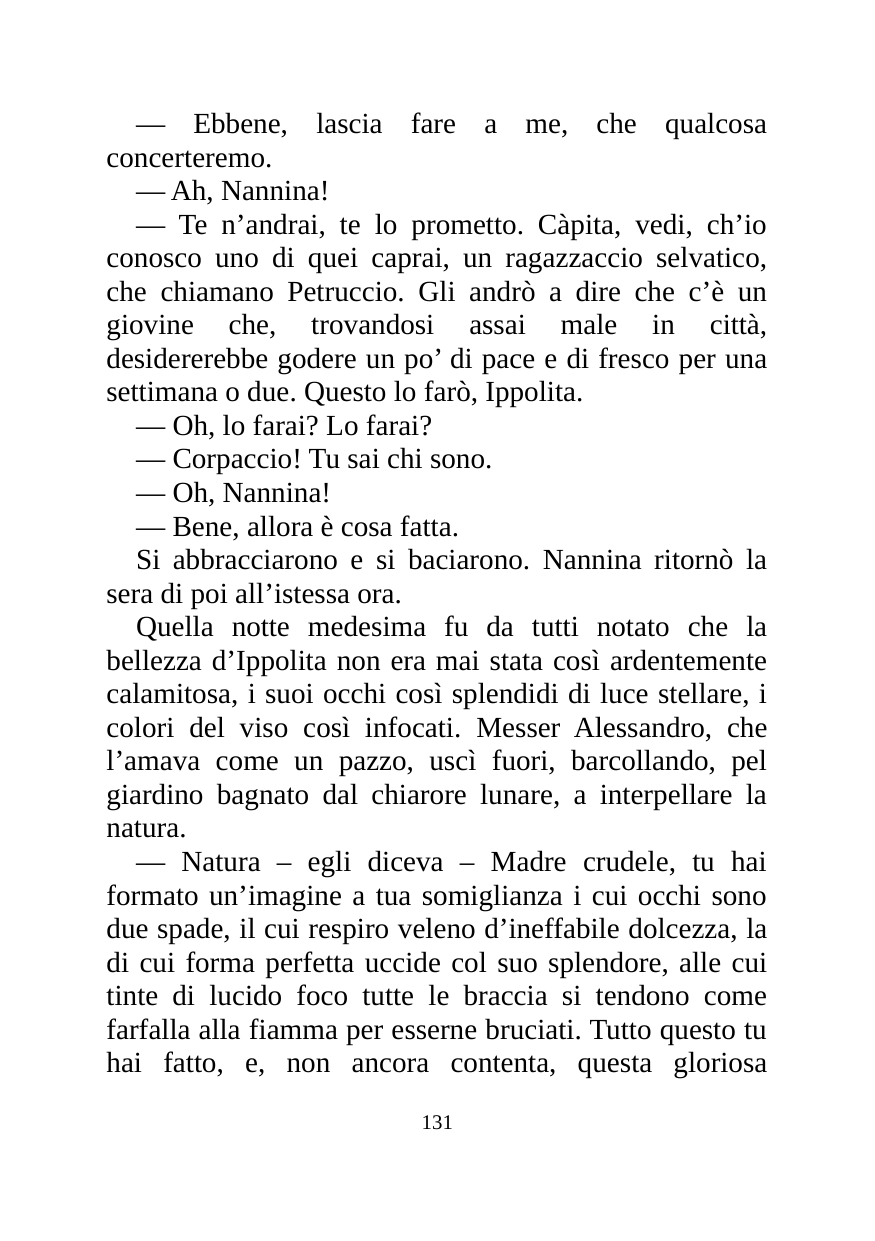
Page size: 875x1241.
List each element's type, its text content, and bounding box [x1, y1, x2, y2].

text Quella notte medesima fu da tutti notato che la bellezza d’Ippolita non era mai stata così ardentemente calamitosa, i suoi occhi così splendidi di luce stellare, i colori del viso così infocati. Messer Alessandro, che l’amava come un pazzo, uscì fuori, barcollando, pel giardino bagnato dal chiarore lunare, a interpellare la natura. [106, 609, 768, 844]
text — Bene, allora è cosa fatta. [106, 509, 768, 542]
text — Ebbene, lascia fare a me, che qualcosa concerteremo. [106, 106, 768, 173]
text — Oh, lo farai? Lo farai? [106, 408, 768, 442]
text — Te n’andrai, te lo prometto. Càpita, vedi, ch’io conosco uno di quei caprai, un ragazzaccio selvatico, che chiamano Petruccio. Gli andrò a dire che c’è un giovine che, trovandosi assai male in città, desidererebbe godere un po’ di pace e di fresco per una settimana o due. Questo lo farò, Ippolita. [106, 207, 768, 408]
text — Oh, Nannina! [106, 475, 768, 509]
text Si abbracciarono e si baciarono. Nannina ritornò la sera di poi all’istessa ora. [106, 542, 768, 609]
text — Corpaccio! Tu sai chi sono. [106, 442, 768, 475]
text — Ah, Nannina! [106, 173, 768, 207]
text — Natura – egli diceva – Madre crudele, tu hai formato un’imagine a tua somiglianza i cui occhi sono due spade, il cui respiro veleno d’ineffabile dolcezza, la di cui forma perfetta uccide col suo splendore, alle cui tinte di lucido foco tutte le braccia si tendono come farfalla alla fiamma per esserne bruciati. Tutto questo tu hai fatto, e, non ancora contenta, questa gloriosa [106, 844, 768, 1079]
